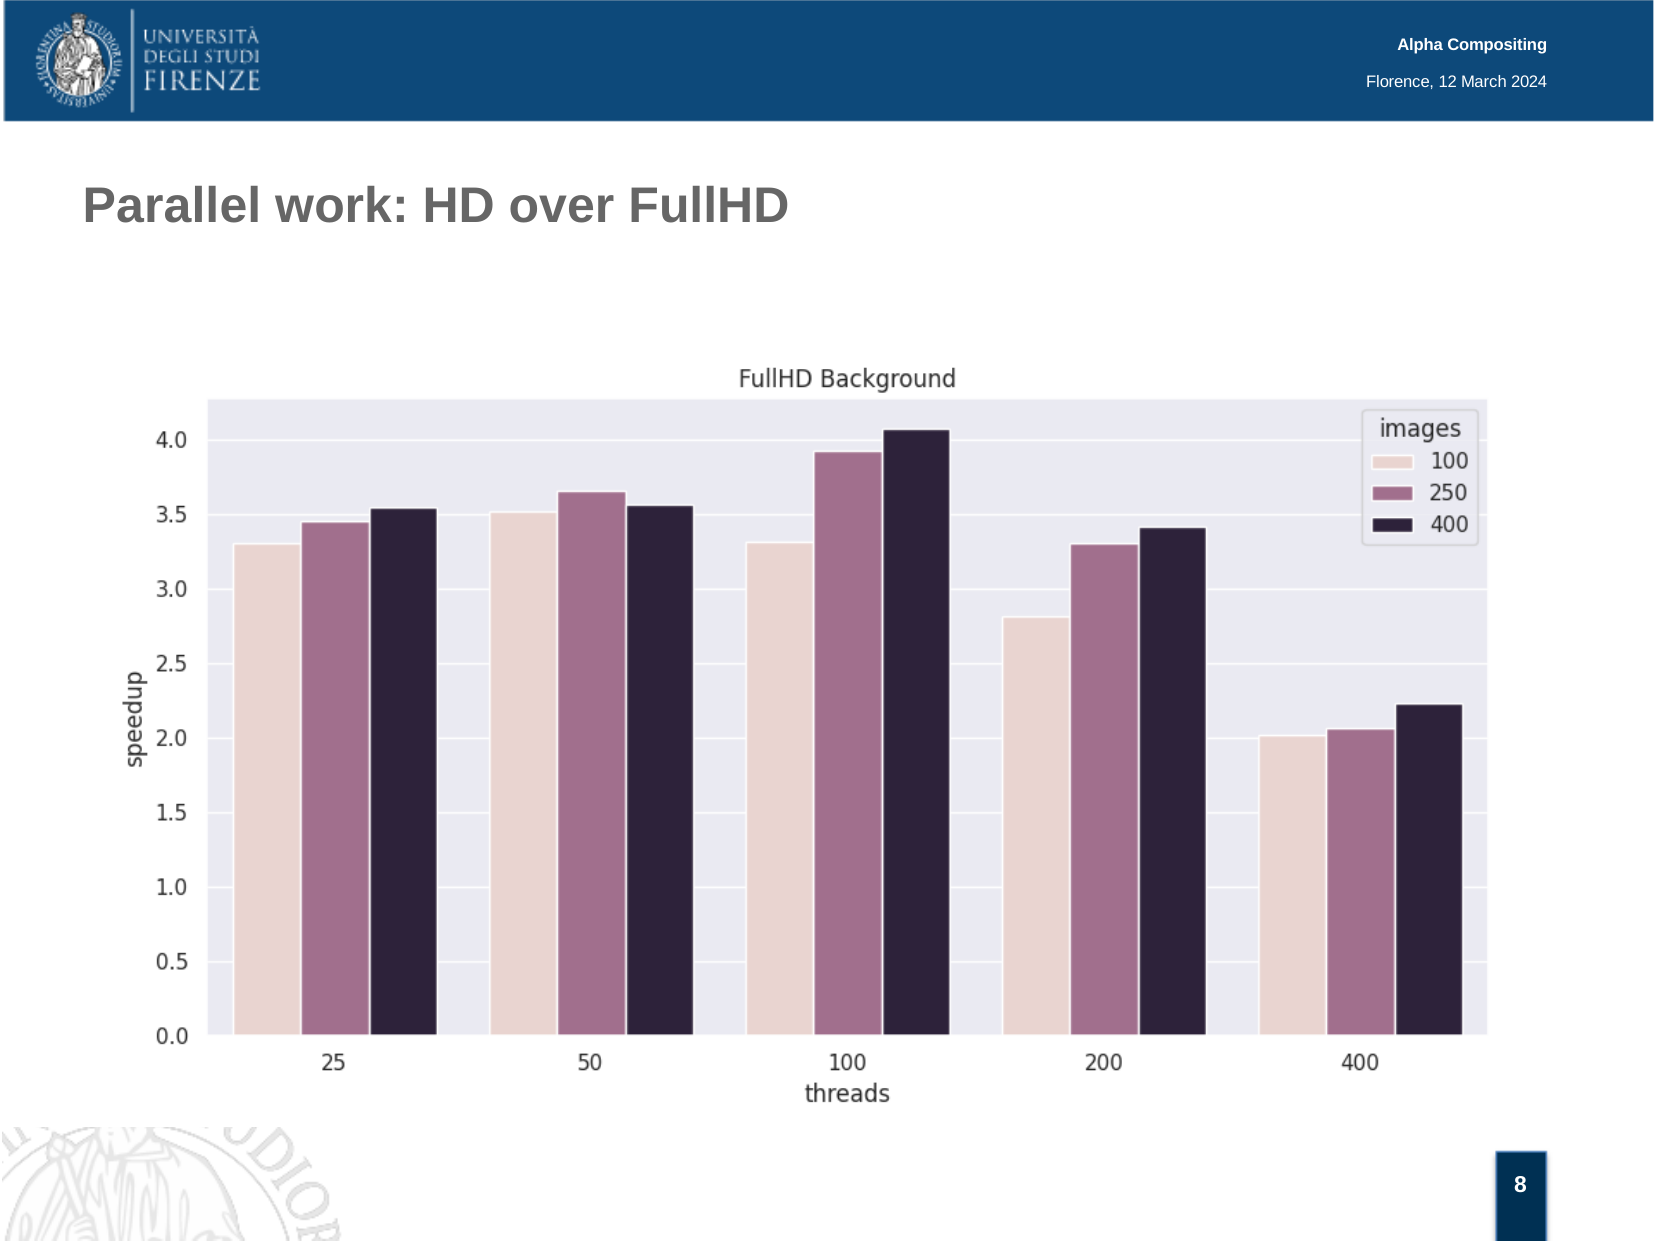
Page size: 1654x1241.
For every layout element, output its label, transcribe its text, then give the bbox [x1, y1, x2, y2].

text_box [1505, 1160, 1536, 1208]
text_box Alpha Compositing Florence, 12 March 2024 [685, 24, 1548, 102]
picture [0, 0, 1654, 1241]
text_box Parallel work: HD over FullHD [82, 148, 945, 296]
